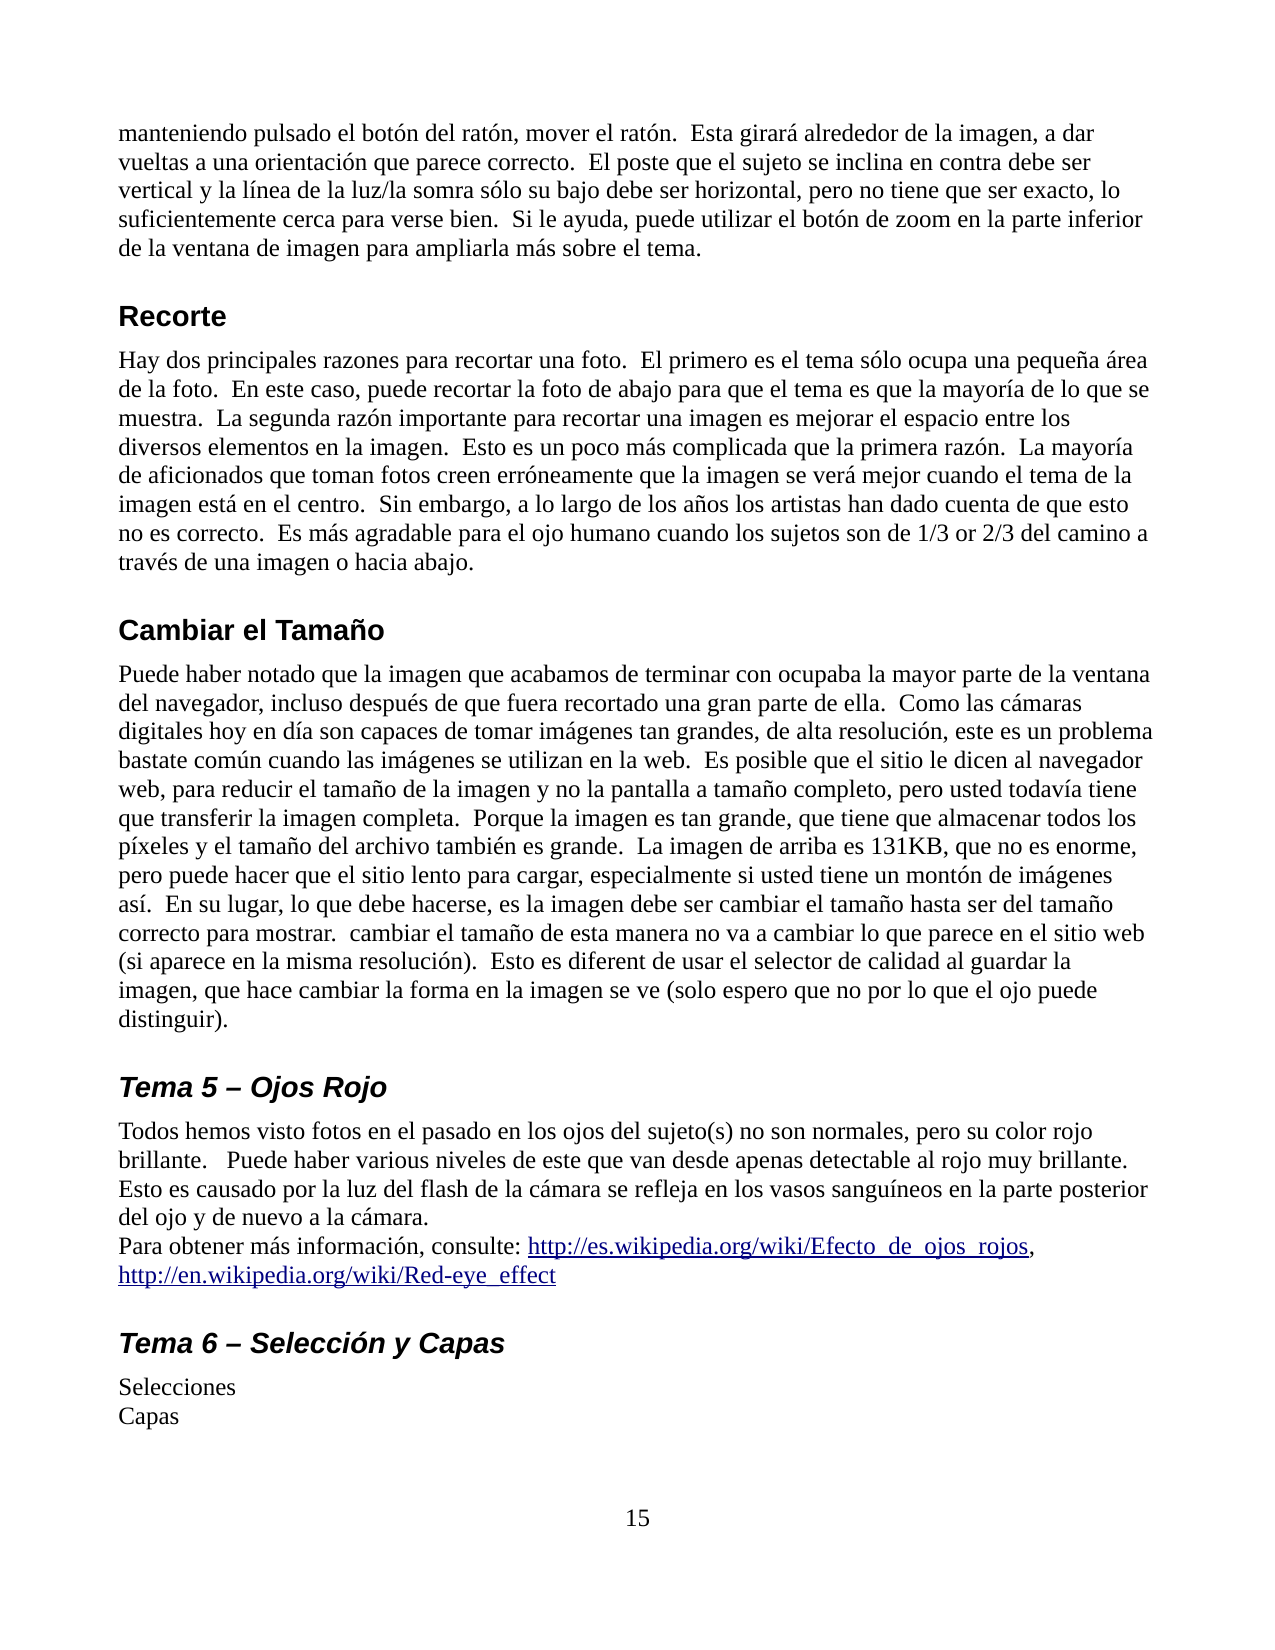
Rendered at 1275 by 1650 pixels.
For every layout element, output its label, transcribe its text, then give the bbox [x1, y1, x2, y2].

text Puede haber notado que la imagen que acabamos de terminar con ocupaba la mayor parte de la ventana del navegador, incluso después de que fuera recortado una gran parte de ella. Como las cámaras digitales hoy en día son capaces de tomar imágenes tan grandes, de alta resolución, este es un problema bastate común cuando las imágenes se utilizan en la web. Es posible que el sitio le dicen al navegador web, para reducir el tamaño de la imagen y no la pantalla a tamaño completo, pero usted todavía tiene que transferir la imagen completa. Porque la imagen es tan grande, que tiene que almacenar todos los píxeles y el tamaño del archivo también es grande. La imagen de arriba es 131KB, que no es enorme, pero puede hacer que el sitio lento para cargar, especialmente si usted tiene un montón de imágenes así. En su lugar, lo que debe hacerse, es la imagen debe ser cambiar el tamaño hasta ser del tamaño correcto para mostrar. cambiar el tamaño de esta manera no va a cambiar lo que parece en el sitio web (si aparece en la misma resolución). Esto es diferent de usar el selector de calidad al guardar la imagen, que hace cambiar la forma en la imagen se ve (solo espero que no por lo que el ojo puede distinguir). [118, 659, 1157, 1033]
text Todos hemos visto fotos en el pasado en los ojos del sujeto(s) no son normales, pero su color rojo brillante. Puede haber various niveles de este que van desde apenas detectable al rojo muy brillante. Esto es causado por la luz del flash de la cámara se refleja en los vasos sanguíneos en la parte posterior del ojo y de nuevo a la cámara. Para obtener más información, consulte: http://es.wikipedia.org/wiki/Efecto_de_ojos_rojos, http://en.wikipedia.org/wiki/Red-eye_effect [118, 1116, 1157, 1289]
text Hay dos principales razones para recortar una foto. El primero es el tema sólo ocupa una pequeña área de la foto. En este caso, puede recortar la foto de abajo para que el tema es que la mayoría de lo que se muestra. La segunda razón importante para recortar una imagen es mejorar el espacio entre los diversos elementos en la imagen. Esto es un poco más complicada que la primera razón. La mayoría de aficionados que toman fotos creen erróneamente que la imagen se verá mejor cuando el tema de la imagen está en el centro. Sin embargo, a lo largo de los años los artistas han dado cuenta de que esto no es correcto. Es más agradable para el ojo humano cuando los sujetos son de 1/3 or 2/3 del camino a través de una imagen o hacia abajo. [118, 345, 1157, 575]
text Selecciones Capas [118, 1372, 1157, 1430]
subtitle Recorte [118, 299, 1157, 333]
subtitle Cambiar el Tamaño [118, 613, 1157, 646]
subtitle Tema 5 – Ojos Rojo [118, 1070, 1157, 1104]
subtitle Tema 6 – Selección y Capas [118, 1326, 1157, 1360]
text manteniendo pulsado el botón del ratón, mover el ratón. Esta girará alrededor de la imagen, a dar vueltas a una orientación que parece correcto. El poste que el sujeto se inclina en contra debe ser vertical y la línea de la luz/la somra sólo su bajo debe ser horizontal, pero no tiene que ser exacto, lo suficientemente cerca para verse bien. Si le ayuda, puede utilizar el botón de zoom en la parte inferior de la ventana de imagen para ampliarla más sobre el tema. [118, 118, 1157, 262]
